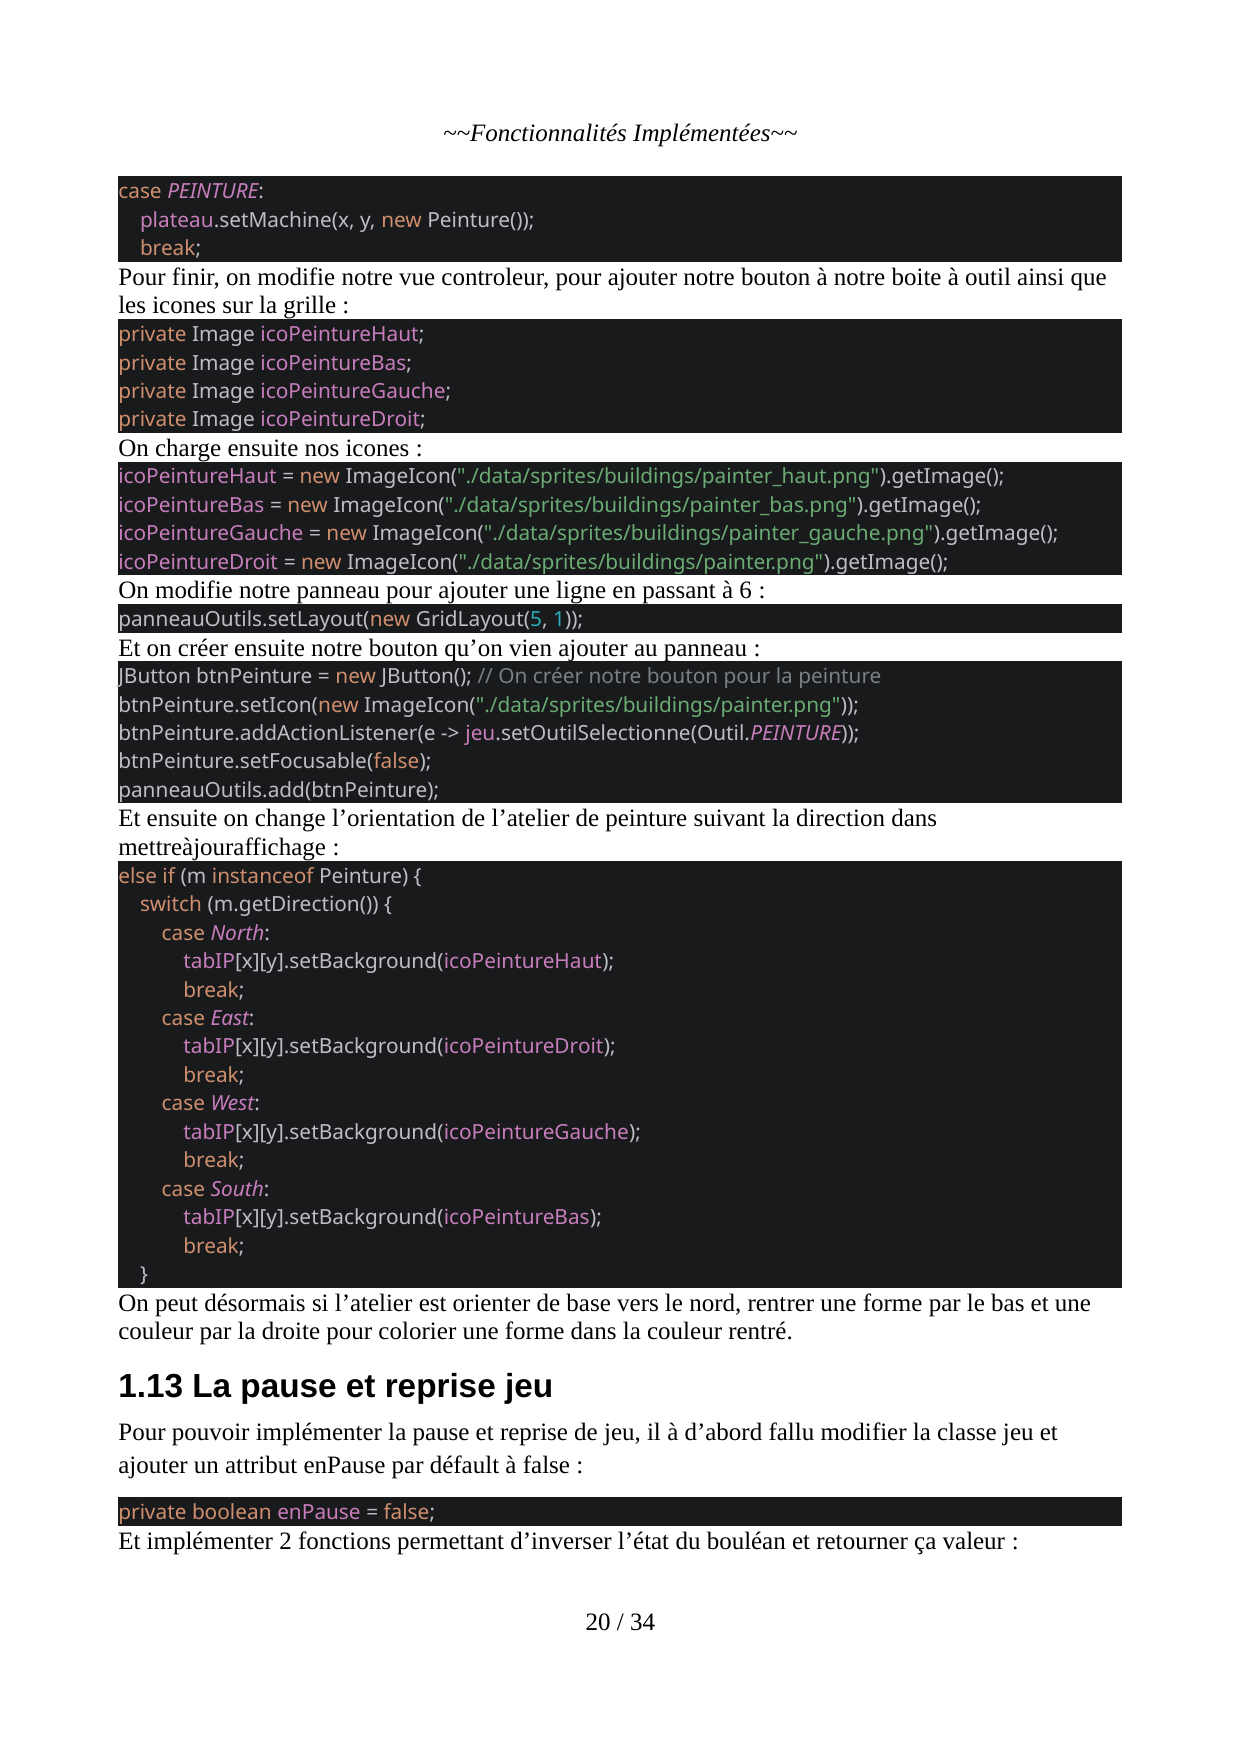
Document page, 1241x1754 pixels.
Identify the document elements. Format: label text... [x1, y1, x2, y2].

text btnPeinture.setFocusable(false); [118, 747, 1122, 775]
text case PEINTURE: plateau.setMachine(x, y, new Peinture()); break; [118, 176, 1122, 262]
text private Image icoPeintureHaut; private Image icoPeintureBas; private Image icoPeintureGauche; private Image icoPeintureDroit; [118, 319, 1122, 433]
text btnPeinture.addActionListener(e -> jeu.setOutilSelectionne(Outil.PEINTURE)); [118, 718, 1122, 747]
subtitle La pause et reprise jeu [118, 1366, 1122, 1404]
text On peut désormais si l’atelier est orienter de base vers le nord, rentrer une forme par le bas et une couleur par la droite pour colorier une forme dans la couleur rentré. [118, 1288, 1122, 1345]
text Pour finir, on modifie notre vue controleur, pour ajouter notre bouton à notre boite à outil ainsi que les icones sur la grille : [118, 262, 1122, 319]
text icoPeintureHaut = new ImageIcon("./data/sprites/buildings/painter_haut.png").getImage(); icoPeintureBas = new ImageIcon("./data/sprites/buildings/painter_bas.png").getImage(); icoPeintureGauche = new ImageIcon("./data/sprites/buildings/painter_gauche.png").getImage(); icoPeintureDroit = new ImageIcon("./data/sprites/buildings/painter.png").getImage(); [118, 462, 1122, 575]
text Et implémenter 2 fonctions permettant d’inverser l’état du bouléan et retourner ça valeur : [118, 1526, 1122, 1555]
text else if (m instanceof Peinture) { switch (m.getDirection()) { case North: tabIP[x][y].setBackground(icoPeintureHaut); break; case East: tabIP[x][y].setBackground(icoPeintureDroit); break; case West: tabIP[x][y].setBackground(icoPeintureGauche); break; case South: tabIP[x][y].setBackground(icoPeintureBas); break; } [118, 861, 1122, 1288]
text Et ensuite on change l’orientation de l’atelier de peinture suivant la direction dans mettreàjouraffichage : [118, 803, 1122, 861]
text private boolean enPause = false; [118, 1497, 1122, 1526]
text Pour pouvoir implémenter la pause et reprise de jeu, il à d’abord fallu modifier la classe jeu et ajouter un attribut enPause par défault à false : [118, 1417, 1122, 1479]
text On modifie notre panneau pour ajouter une ligne en passant à 6 : [118, 575, 1122, 604]
text panneauOutils.setLayout(new GridLayout(5, 1)); [118, 604, 1122, 633]
text panneauOutils.add(btnPeinture); [118, 775, 1122, 803]
text Et on créer ensuite notre bouton qu’on vien ajouter au panneau : [118, 633, 1122, 661]
text On charge ensuite nos icones : [118, 433, 1122, 462]
text JButton btnPeinture = new JButton(); // On créer notre bouton pour la peinture [118, 661, 1122, 690]
text btnPeinture.setIcon(new ImageIcon("./data/sprites/buildings/painter.png")); [118, 690, 1122, 718]
